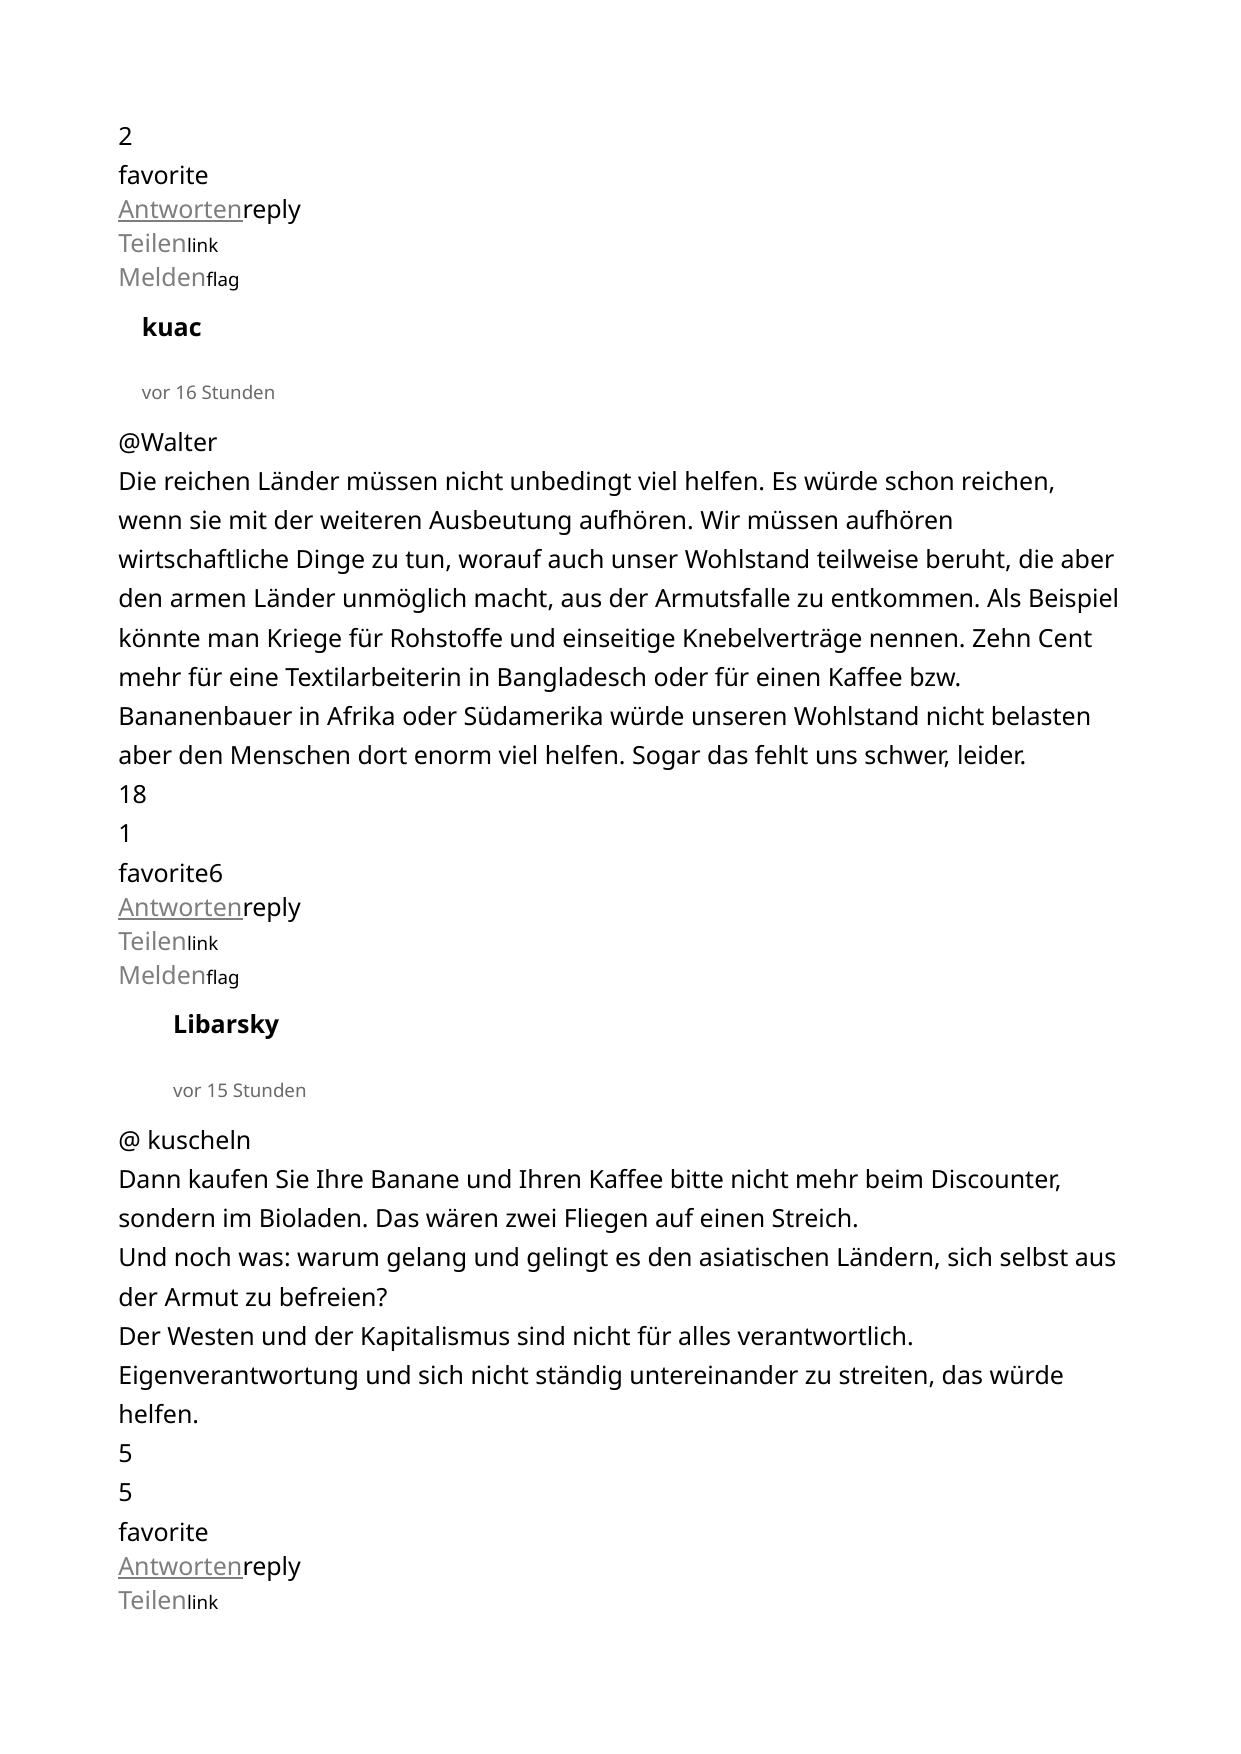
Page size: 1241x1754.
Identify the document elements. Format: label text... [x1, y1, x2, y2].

text Meldenflag [118, 957, 1122, 992]
text 2 [118, 118, 1122, 152]
text @Walter Die reichen Länder müssen nicht unbedingt viel helfen. Es würde schon reichen, wenn sie mit der weiteren Ausbeutung aufhören. Wir müssen aufhören wirtschaftliche Dinge zu tun, worauf auch unser Wohlstand teilweise beruht, die aber den armen Länder unmöglich macht, aus der Armutsfalle zu entkommen. Als Beispiel könnte man Kriege für Rohstoffe und einseitige Knebelverträge nennen. Zehn Cent mehr für eine Textilarbeiterin in Bangladesch oder für einen Kaffee bzw. Bananenbauer in Afrika oder Südamerika würde unseren Wohlstand nicht belasten aber den Menschen dort enorm viel helfen. Sogar das fehlt uns schwer, leider. [118, 424, 1122, 772]
text vor 15 Stunden [173, 1078, 1117, 1103]
text vor 16 Stunden [142, 379, 1117, 405]
text kuac [142, 309, 1114, 343]
text favorite6 [118, 855, 1122, 889]
text Teilenlink [118, 1582, 1122, 1616]
text Teilenlink [118, 923, 1122, 957]
text Meldenflag [118, 259, 1122, 293]
text 5 [118, 1475, 1122, 1509]
text 1 [118, 816, 1122, 850]
text Antwortenreply [118, 1548, 1122, 1582]
text 18 [118, 777, 1122, 811]
text @ kuscheln Dann kaufen Sie Ihre Banane und Ihren Kaffee bitte nicht mehr beim Discounter, sondern im Bioladen. Das wären zwei Fliegen auf einen Streich. Und noch was: warum gelang und gelingt es den asiatischen Ländern, sich selbst aus der Armut zu befreien? Der Westen und der Kapitalismus sind nicht für alles verantwortlich. Eigenverantwortung und sich nicht ständig untereinander zu streiten, das würde helfen. [118, 1122, 1122, 1431]
text Libarsky [173, 1007, 1114, 1041]
text favorite [118, 1514, 1122, 1548]
text Antwortenreply [118, 191, 1122, 225]
text Teilenlink [118, 225, 1122, 259]
text 5 [118, 1436, 1122, 1470]
text favorite [118, 157, 1122, 191]
text Antwortenreply [118, 889, 1122, 923]
